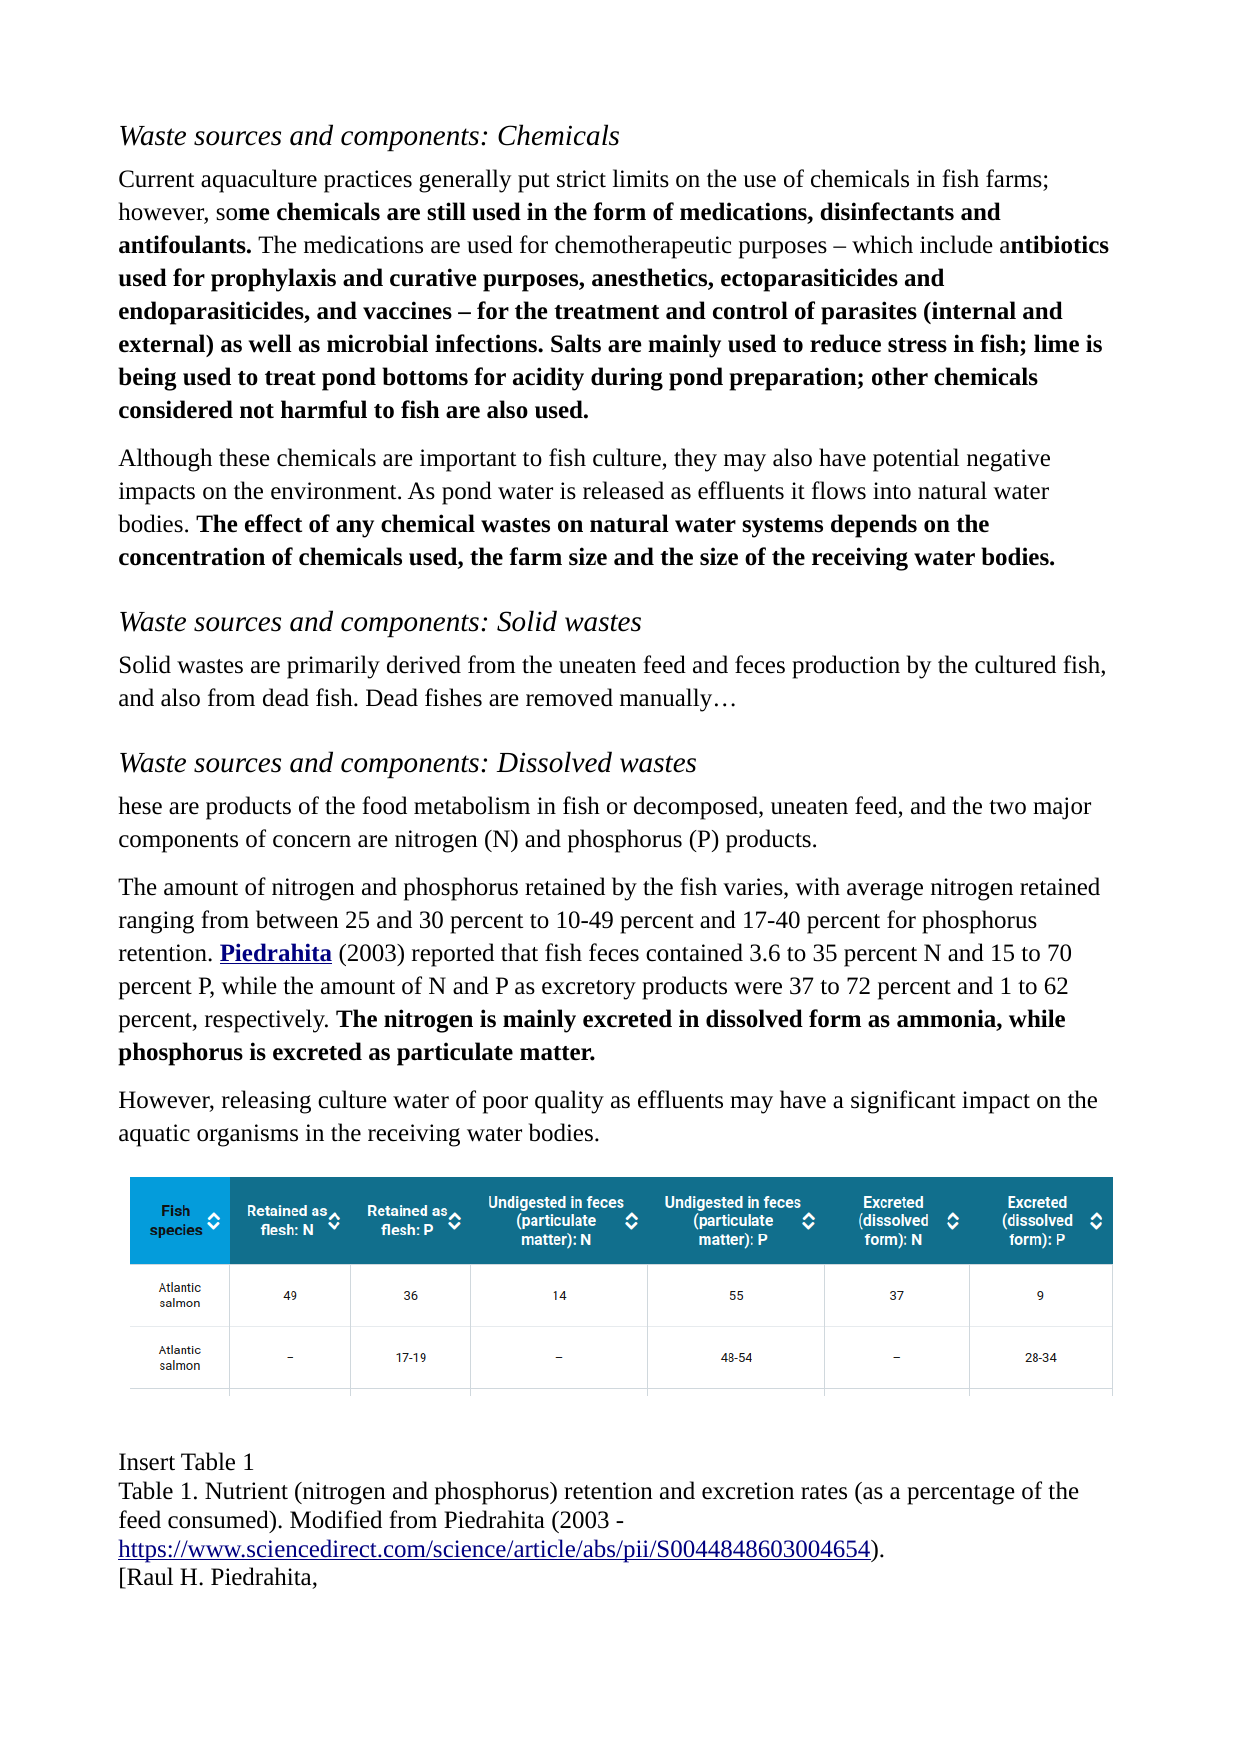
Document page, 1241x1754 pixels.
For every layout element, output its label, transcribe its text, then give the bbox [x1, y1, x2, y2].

text However, releasing culture water of poor quality as effluents may have a significant impact on the aquatic organisms in the receiving water bodies. [118, 1085, 1122, 1147]
subtitle Waste sources and components: Dissolved wastes [118, 745, 1122, 779]
subtitle Waste sources and components: Solid wastes [118, 604, 1122, 638]
text Current aquaculture practices generally put strict limits on the use of chemicals in fish farms; however, some chemicals are still used in the form of medications, disinfectants and antifoulants. The medications are used for chemotherapeutic purposes – which include antibiotics used for prophylaxis and curative purposes, anesthetics, ectoparasiticides and endoparasiticides, and vaccines – for the treatment and control of parasites (internal and external) as well as microbial infections. Salts are mainly used to reduce stress in fish; lime is being used to treat pond bottoms for acidity during pond preparation; other chemicals considered not harmful to fish are also used. [118, 164, 1122, 424]
text The amount of nitrogen and phosphorus retained by the fish varies, with average nitrogen retained ranging from between 25 and 30 percent to 10-49 percent and 17-40 percent for phosphorus retention. Piedrahita (2003) reported that fish feces contained 3.6 to 35 percent N and 15 to 70 percent P, while the amount of N and P as excretory products were 37 to 72 percent and 1 to 62 percent, respectively. The nitrogen is mainly excreted in dissolved form as ammonia, while phosphorus is excreted as particulate matter. [118, 872, 1122, 1066]
text Solid wastes are primarily derived from the uneaten feed and feces production by the cultured fish, and also from dead fish. Dead fishes are removed manually… [118, 650, 1122, 712]
text [Raul H. Piedrahita, [118, 1562, 1122, 1591]
picture [118, 1165, 1123, 1396]
subtitle Waste sources and components: Chemicals [118, 118, 1122, 152]
text Although these chemicals are important to fish culture, they may also have potential negative impacts on the environment. As pond water is released as effluents it flows into natural water bodies. The effect of any chemical wastes on natural water systems depends on the concentration of chemicals used, the farm size and the size of the receiving water bodies. [118, 443, 1122, 571]
text hese are products of the food metabolism in fish or decomposed, uneaten feed, and the two major components of concern are nitrogen (N) and phosphorus (P) products. [118, 791, 1122, 853]
text Insert Table 1 Table 1. Nutrient (nitrogen and phosphorus) retention and excretion rates (as a percentage of the feed consumed). Modified from Piedrahita (2003 - https://www.sciencedirect.com/science/article/abs/pii/S0044848603004654). [118, 1447, 1122, 1562]
